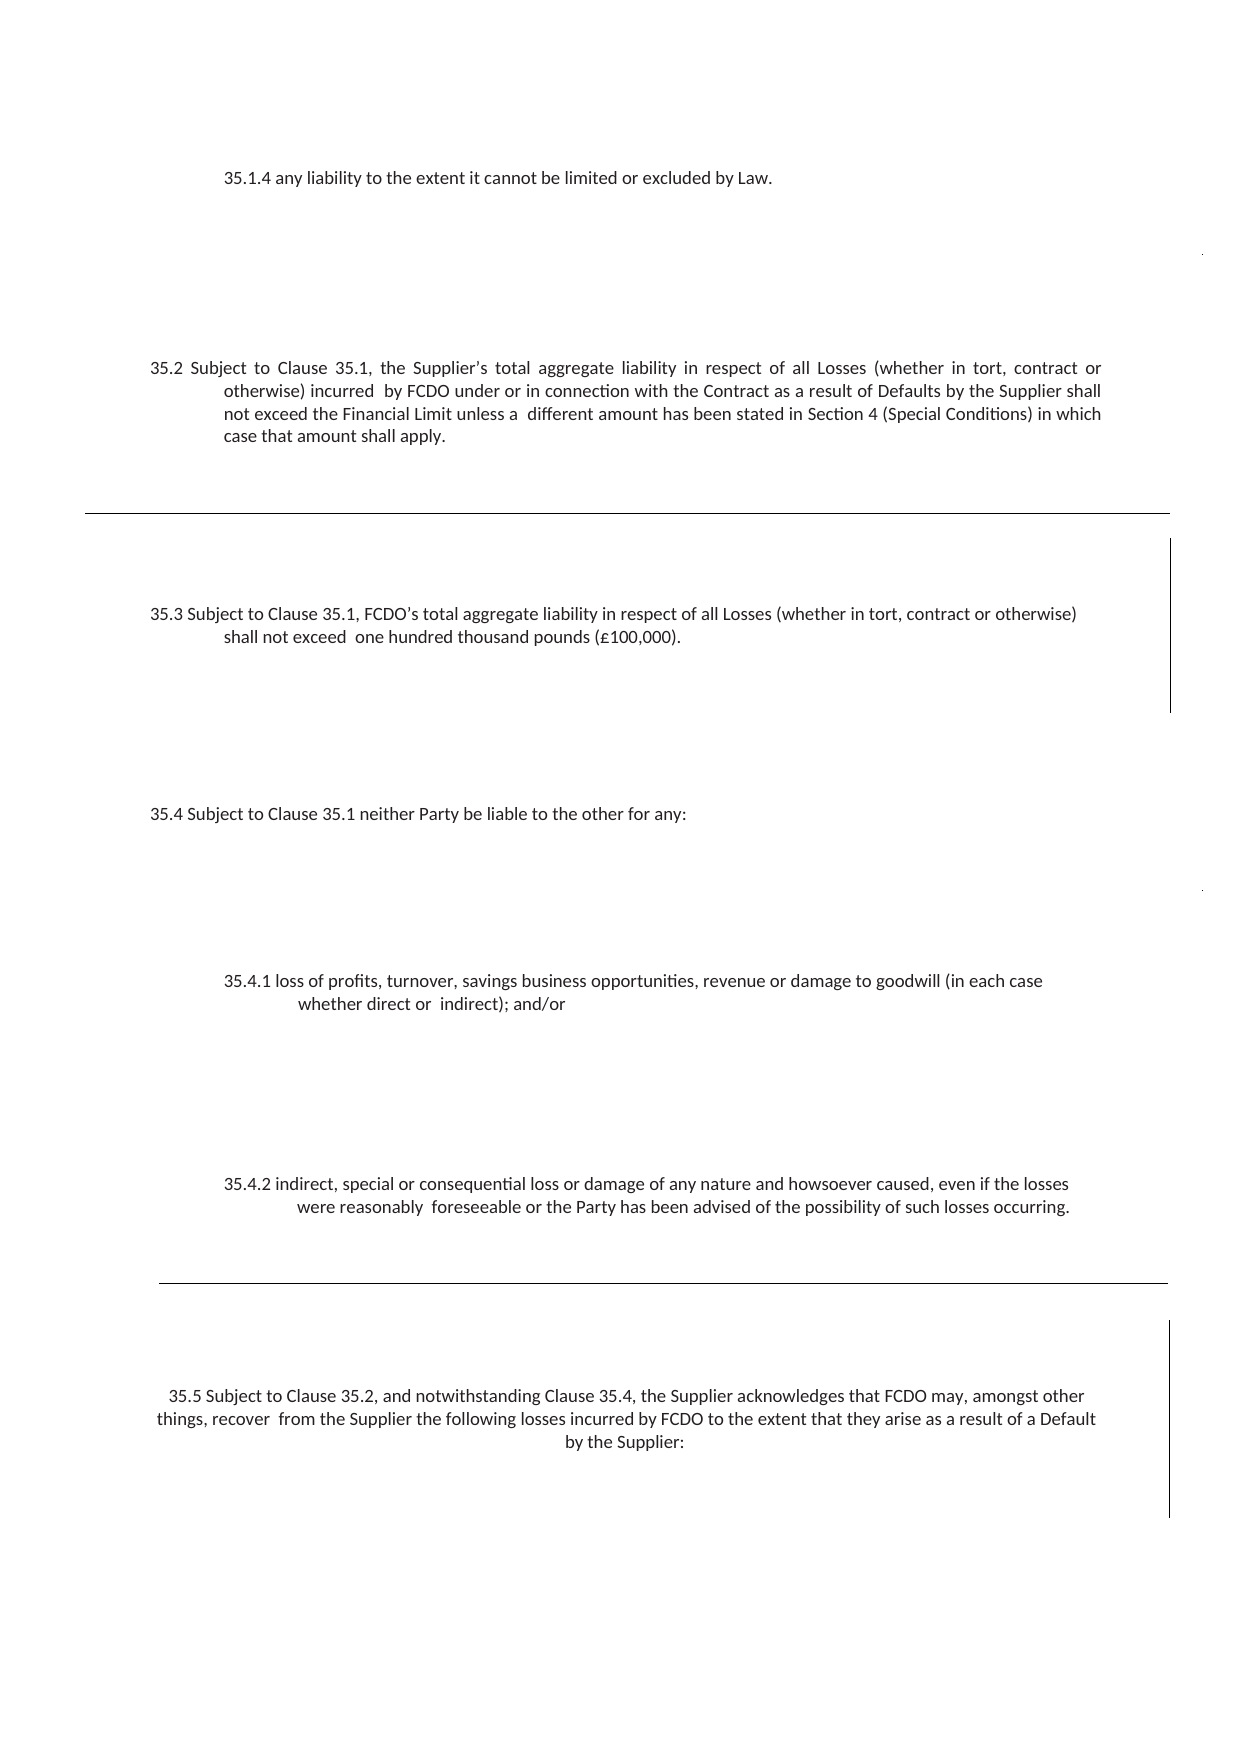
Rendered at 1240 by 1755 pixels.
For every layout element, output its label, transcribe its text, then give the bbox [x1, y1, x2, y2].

text 35.5 Subject to Clause 35.2, and notwithstanding Clause 35.4, the Supplier acknowledges that FCDO may, amongst other things, recover from the Supplier the following losses incurred by FCDO to the extent that they arise as a result of a Default by the Supplier: [86, 1321, 1168, 1518]
text 35.4 Subject to Clause 35.1 neither Party be liable to the other for any: [86, 738, 1202, 890]
text 35.3 Subject to Clause 35.1, FCDO’s total aggregate liability in respect of all Losses (whether in tort, contract or otherwise) shall not exceed one hundred thousand pounds (£100,000). [86, 538, 1169, 713]
text 35.4.1 loss of profits, turnover, savings business opportunities, revenue or damage to goodwill (in each case whether direct or indirect); and/or [160, 905, 1168, 1080]
text 35.2 Subject to Clause 35.1, the Supplier’s total aggregate liability in respect of all Losses (whether in tort, contract or otherwise) incurred by FCDO under or in connection with the Contract as a result of Defaults by the Supplier shall not exceed the Financial Limit unless a different amount has been stated in Section 4 (Special Conditions) in which case that amount shall apply. [86, 292, 1169, 512]
text 35.1.4 any liability to the extent it cannot be limited or excluded by Law. [160, 103, 1202, 254]
text 35.4.2 indirect, special or consequential loss or damage of any nature and howsoever caused, even if the losses were reasonably foreseeable or the Party has been advised of the possibility of such losses occurring. [160, 1108, 1167, 1282]
